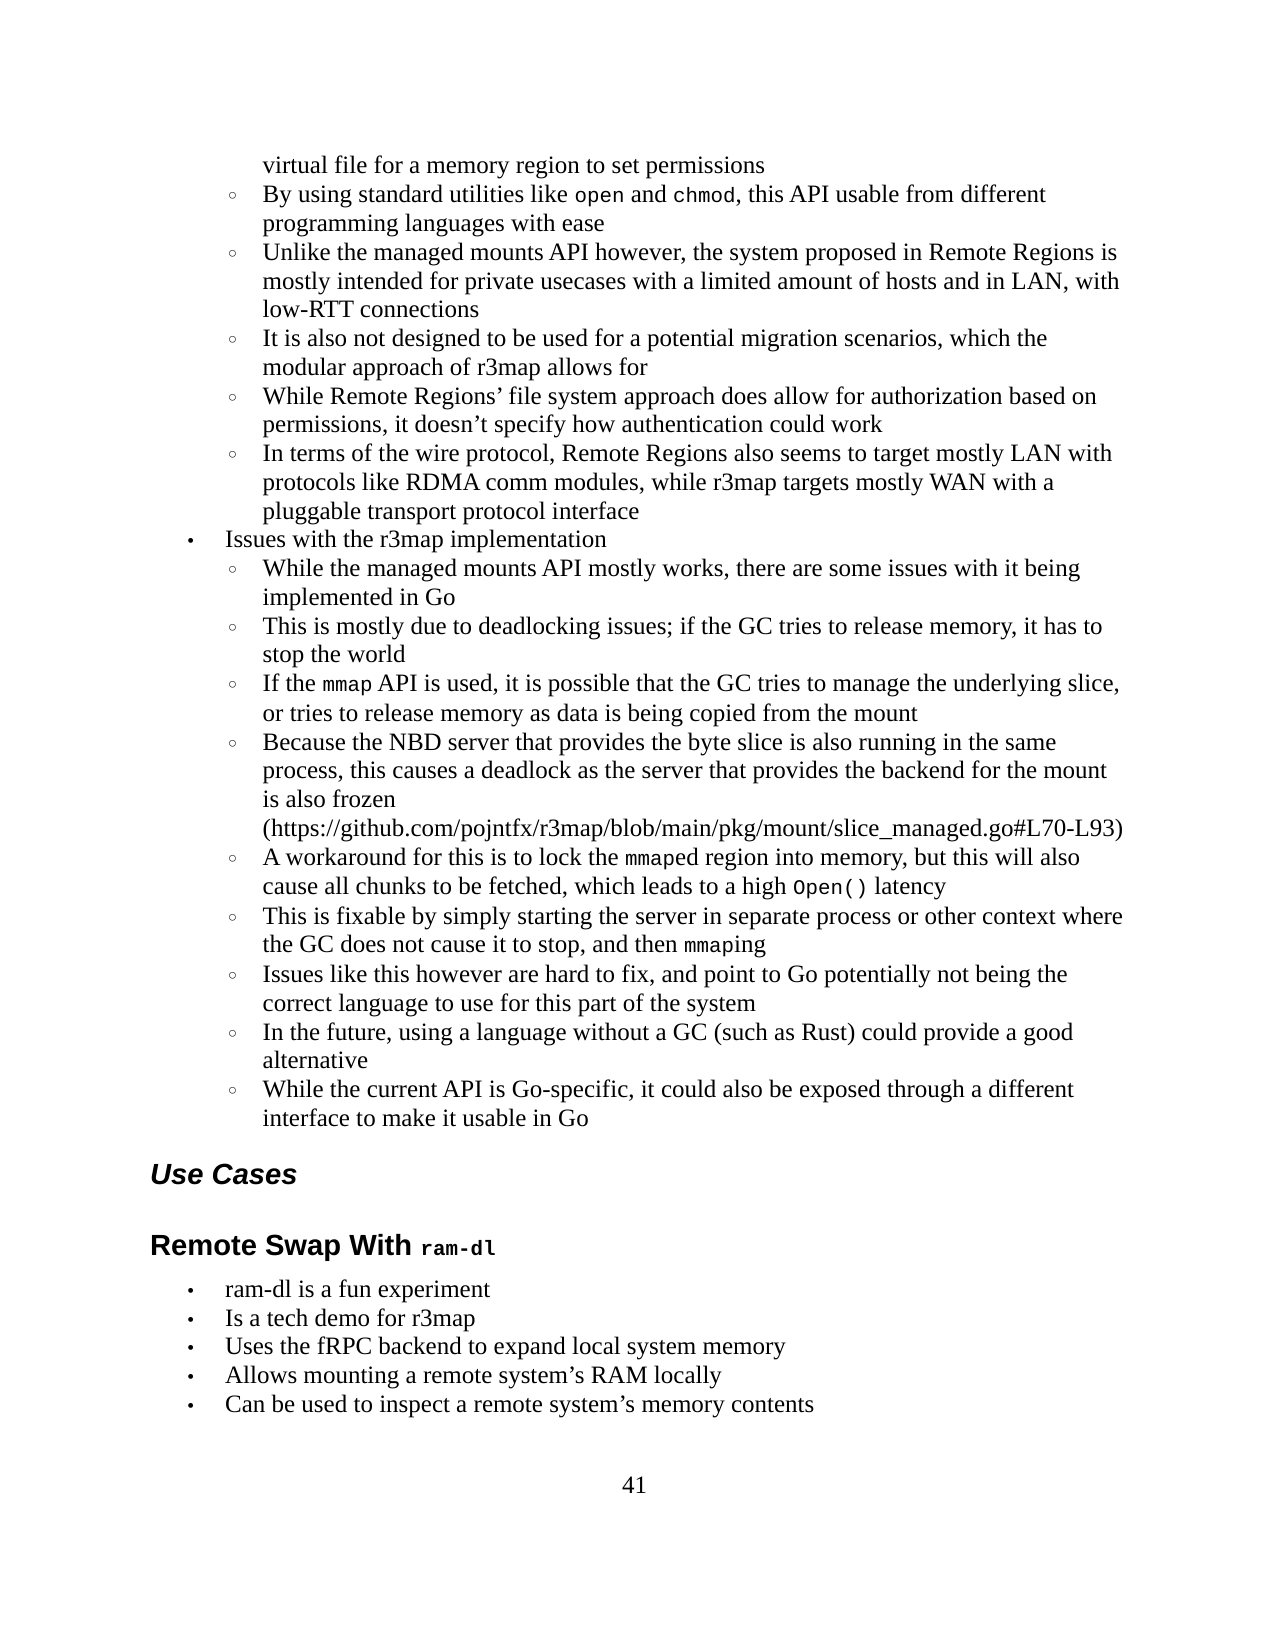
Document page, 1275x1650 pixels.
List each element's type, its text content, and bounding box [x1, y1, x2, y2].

subtitle Remote Swap With ram-dl [150, 1228, 1125, 1261]
list This is fixable by simply starting the server in separate process or other context where the GC does not cause it to stop, and then mmaping [225, 901, 1125, 959]
list Issues like this however are hard to fix, and point to Go potentially not being the correct language to use for this part of the system [225, 959, 1125, 1017]
list ram-dl is a fun experiment [187, 1274, 1125, 1303]
list Unlike the managed mounts API however, the system proposed in Remote Regions is mostly intended for private usecases with a limited amount of hosts and in LAN, with low-RTT connections [225, 237, 1125, 323]
list Is a tech demo for r3map [187, 1303, 1125, 1331]
list virtual file for a memory region to set permissions [225, 150, 1125, 179]
list While the current API is Go-specific, it could also be exposed through a different interface to make it usable in Go [225, 1074, 1125, 1132]
list This is mostly due to deadlocking issues; if the GC tries to release memory, it has to stop the world [225, 611, 1125, 668]
list Because the NBD server that provides the byte slice is also running in the same process, this causes a deadlock as the server that provides the backend for the mount is also frozen (https://github.com/pojntfx/r3map/blob/main/pkg/mount/slice_managed.go#L70-L93) [225, 727, 1125, 842]
list In terms of the wire protocol, Remote Regions also seems to target mostly LAN with protocols like RDMA comm modules, while r3map targets mostly WAN with a pluggable transport protocol interface [225, 438, 1125, 524]
list By using standard utilities like open and chmod, this API usable from different programming languages with ease [225, 179, 1125, 237]
list If the mmap API is used, it is possible that the GC tries to manage the underlying slice, or tries to release memory as data is being copied from the mount [225, 668, 1125, 727]
list Allows mounting a remote system’s RAM locally [187, 1360, 1125, 1389]
list It is also not designed to be used for a potential migration scenarios, which the modular approach of r3map allows for [225, 323, 1125, 381]
list Issues with the r3map implementation [187, 524, 1125, 553]
list Can be used to inspect a remote system’s memory contents [187, 1389, 1125, 1418]
list A workaround for this is to lock the mmaped region into memory, but this will also cause all chunks to be fetched, which leads to a high Open() latency [225, 842, 1125, 901]
list In the future, using a language without a GC (such as Rust) could provide a good alternative [225, 1017, 1125, 1074]
list While the managed mounts API mostly works, there are some issues with it being implemented in Go [225, 553, 1125, 611]
subtitle Use Cases [150, 1157, 1125, 1190]
list While Remote Regions’ file system approach does allow for authorization based on permissions, it doesn’t specify how authentication could work [225, 381, 1125, 438]
list Uses the fRPC backend to expand local system memory [187, 1331, 1125, 1360]
